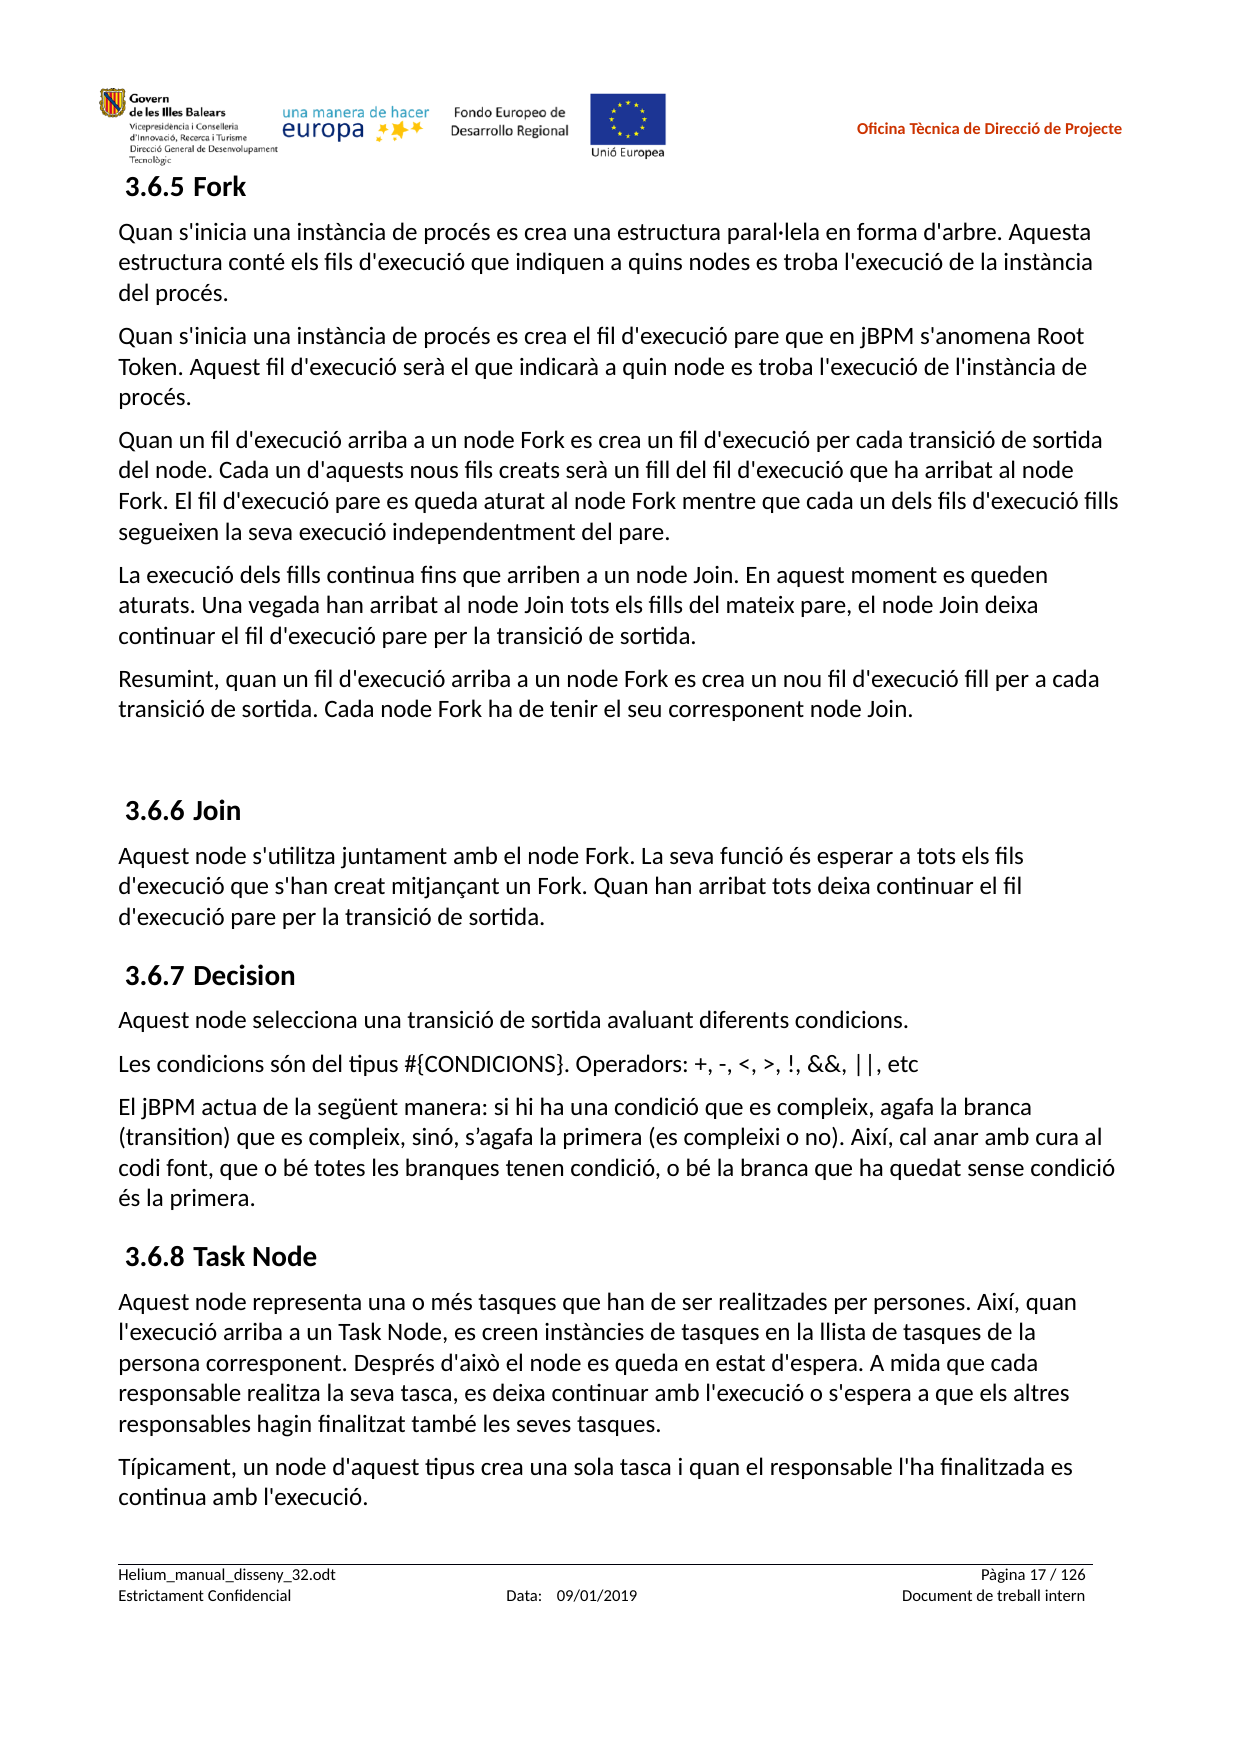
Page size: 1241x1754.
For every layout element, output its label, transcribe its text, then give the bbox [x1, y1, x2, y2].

text Quan un fil d'execució arriba a un node Fork es crea un fil d'execució per cada transició de sortida del node. Cada un d'aquests nous fils creats serà un fill del fil d'execució que ha arribat al node Fork. El fil d'execució pare es queda aturat al node Fork mentre que cada un dels fils d'execució fills segueixen la seva execució independentment del pare. [118, 424, 1122, 546]
text Aquest node s'utilitza juntament amb el node Fork. La seva funció és esperar a tots els fils d'execució que s'han creat mitjançant un Fork. Quan han arribat tots deixa continuar el fil d'execució pare per la transició de sortida. [118, 840, 1122, 932]
subtitle Fork [118, 168, 1122, 203]
text Les condicions són del tipus #{CONDICIONS}. Operadors: +, -, <, >, !, &&, ||, etc [118, 1048, 1122, 1078]
subtitle Task Node [118, 1238, 1122, 1273]
subtitle Join [118, 792, 1122, 827]
text Aquest node representa una o més tasques que han de ser realitzades per persones. Així, quan l'execució arriba a un Task Node, es creen instàncies de tasques en la llista de tasques de la persona corresponent. Després d'això el node es queda en estat d'espera. A mida que cada responsable realitza la seva tasca, es deixa continuar amb l'execució o s'espera a que els altres responsables hagin finalitzat també les seves tasques. [118, 1286, 1122, 1438]
text Aquest node selecciona una transició de sortida avaluant diferents condicions. [118, 1005, 1122, 1035]
text El jBPM actua de la següent manera: si hi ha una condició que es compleix, agafa la branca (transition) que es compleix, sinó, s’agafa la primera (es compleixi o no). Així, cal anar amb cura al codi font, que o bé totes les branques tenen condició, o bé la branca que ha quedat sense condició és la primera. [118, 1091, 1122, 1213]
text La execució dels fills continua fins que arriben a un node Join. En aquest moment es queden aturats. Una vegada han arribat al node Join tots els fills del mateix pare, el node Join deixa continuar el fil d'execució pare per la transició de sortida. [118, 559, 1122, 650]
text Quan s'inicia una instància de procés es crea el fil d'execució pare que en jBPM s'anomena Root Token. Aquest fil d'execució serà el que indicarà a quin node es troba l'execució de l'instància de procés. [118, 320, 1122, 412]
text Quan s'inicia una instància de procés es crea una estructura paral·lela en forma d'arbre. Aquesta estructura conté els fils d'execució que indiquen a quins nodes es troba l'execució de la instància del procés. [118, 216, 1122, 308]
subtitle Decision [118, 957, 1122, 992]
text Resumint, quan un fil d'execució arriba a un node Fork es crea un nou fil d'execució fill per a cada transició de sortida. Cada node Fork ha de tenir el seu corresponent node Join. [118, 663, 1122, 724]
text Típicament, un node d'aquest tipus crea una sola tasca i quan el responsable l'ha finalitzada es continua amb l'execució. [118, 1451, 1122, 1512]
picture [99, 87, 668, 166]
